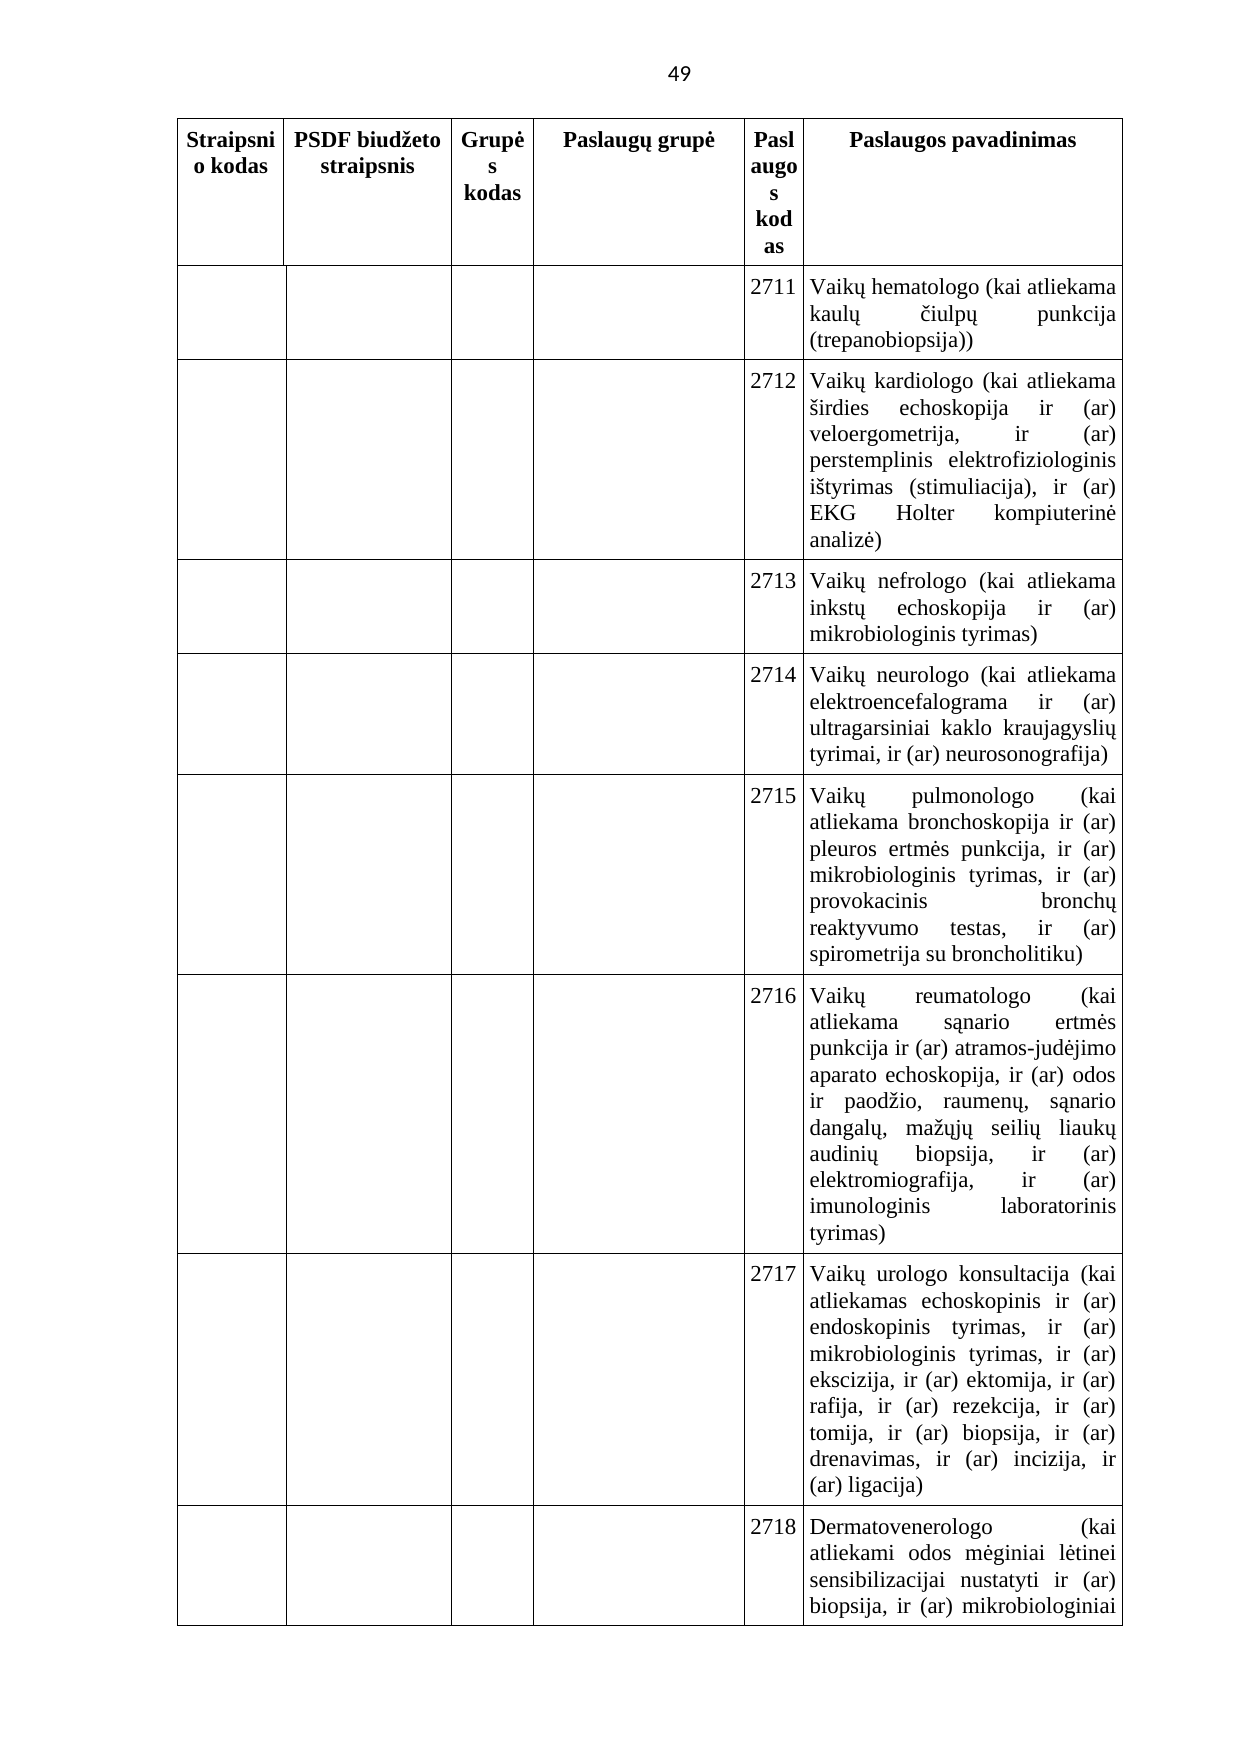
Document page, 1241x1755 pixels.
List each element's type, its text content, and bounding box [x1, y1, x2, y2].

table_cell [534, 775, 744, 974]
table_cell Vaikų pulmonologo (kai atliekama bronchoskopija ir (ar) pleuros ertmės punkcija, ir (ar) mikrobiologinis tyrimas, ir (ar) provokacinis bronchų reaktyvumo testas, ir (ar) spirometrija su broncholitiku) [804, 775, 1122, 974]
table_cell [452, 1506, 533, 1625]
table_cell [178, 1506, 286, 1625]
table_cell 2716 [745, 975, 803, 1252]
table_cell [452, 1254, 533, 1505]
table_cell [534, 1254, 744, 1505]
table_cell [287, 775, 451, 974]
table_cell [287, 1254, 451, 1505]
table_cell 2714 [745, 654, 803, 774]
table_cell [287, 654, 451, 774]
table_cell 2711 [745, 266, 803, 359]
table_cell Vaikų neurologo (kai atliekama elektroencefalograma ir (ar) ultragarsiniai kaklo kraujagyslių tyrimai, ir (ar) neurosonografija) [804, 654, 1122, 774]
table_cell [534, 560, 744, 653]
table_cell 2717 [745, 1254, 803, 1505]
table_cell [178, 775, 286, 974]
table_cell [452, 975, 533, 1252]
table_header PSDF biudžeto straipsnis [284, 119, 451, 265]
table_header Paslaugos pavadinimas [804, 119, 1122, 265]
table_cell Vaikų reumatologo (kai atliekama sąnario ertmės punkcija ir (ar) atramos-judėjimo aparato echoskopija, ir (ar) odos ir paodžio, raumenų, sąnario dangalų, mažųjų seilių liaukų audinių biopsija, ir (ar) elektromiografija, ir (ar) imunologinis laboratorinis tyrimas) [804, 975, 1122, 1252]
table_cell [452, 266, 533, 359]
table_header Paslaugos kodas [745, 119, 803, 265]
table_cell Vaikų urologo konsultacija (kai atliekamas echoskopinis ir (ar) endoskopinis tyrimas, ir (ar) mikrobiologinis tyrimas, ir (ar) ekscizija, ir (ar) ektomija, ir (ar) rafija, ir (ar) rezekcija, ir (ar) tomija, ir (ar) biopsija, ir (ar) drenavimas, ir (ar) incizija, ir (ar) ligacija) [804, 1254, 1122, 1505]
table_cell [287, 266, 451, 359]
table_cell [534, 975, 744, 1252]
table_cell [452, 360, 533, 559]
table_header Straipsnio kodas [178, 119, 283, 265]
table_cell 2713 [745, 560, 803, 653]
table_cell [287, 360, 451, 559]
table_cell [178, 560, 286, 653]
table_cell 2718 [745, 1506, 803, 1625]
table_cell [178, 266, 286, 359]
table_cell [178, 360, 286, 559]
table_cell [178, 975, 286, 1252]
table_cell Dermatovenerologo (kai atliekami odos mėginiai lėtinei sensibilizacijai nustatyti ir (ar) biopsija, ir (ar) mikrobiologiniai [804, 1506, 1122, 1625]
table_cell [287, 975, 451, 1252]
table_cell 2712 [745, 360, 803, 559]
table_cell Vaikų hematologo (kai atliekama kaulų čiulpų punkcija (trepanobiopsija)) [804, 266, 1122, 359]
table_cell [178, 1254, 286, 1505]
table_cell Vaikų kardiologo (kai atliekama širdies echoskopija ir (ar) veloergometrija, ir (ar) perstemplinis elektrofiziologinis ištyrimas (stimuliacija), ir (ar) EKG Holter kompiuterinė analizė) [804, 360, 1122, 559]
table_cell [534, 360, 744, 559]
table_cell [287, 1506, 451, 1625]
table_cell [452, 775, 533, 974]
table_cell [452, 560, 533, 653]
table_header Paslaugų grupė [534, 119, 744, 265]
table_header Grupės kodas [452, 119, 533, 265]
table_cell 2715 [745, 775, 803, 974]
table_cell [287, 560, 451, 653]
table_cell [452, 654, 533, 774]
table_cell Vaikų nefrologo (kai atliekama inkstų echoskopija ir (ar) mikrobiologinis tyrimas) [804, 560, 1122, 653]
table_cell [534, 266, 744, 359]
table_cell [534, 654, 744, 774]
table_cell [178, 654, 286, 774]
table_cell [534, 1506, 744, 1625]
